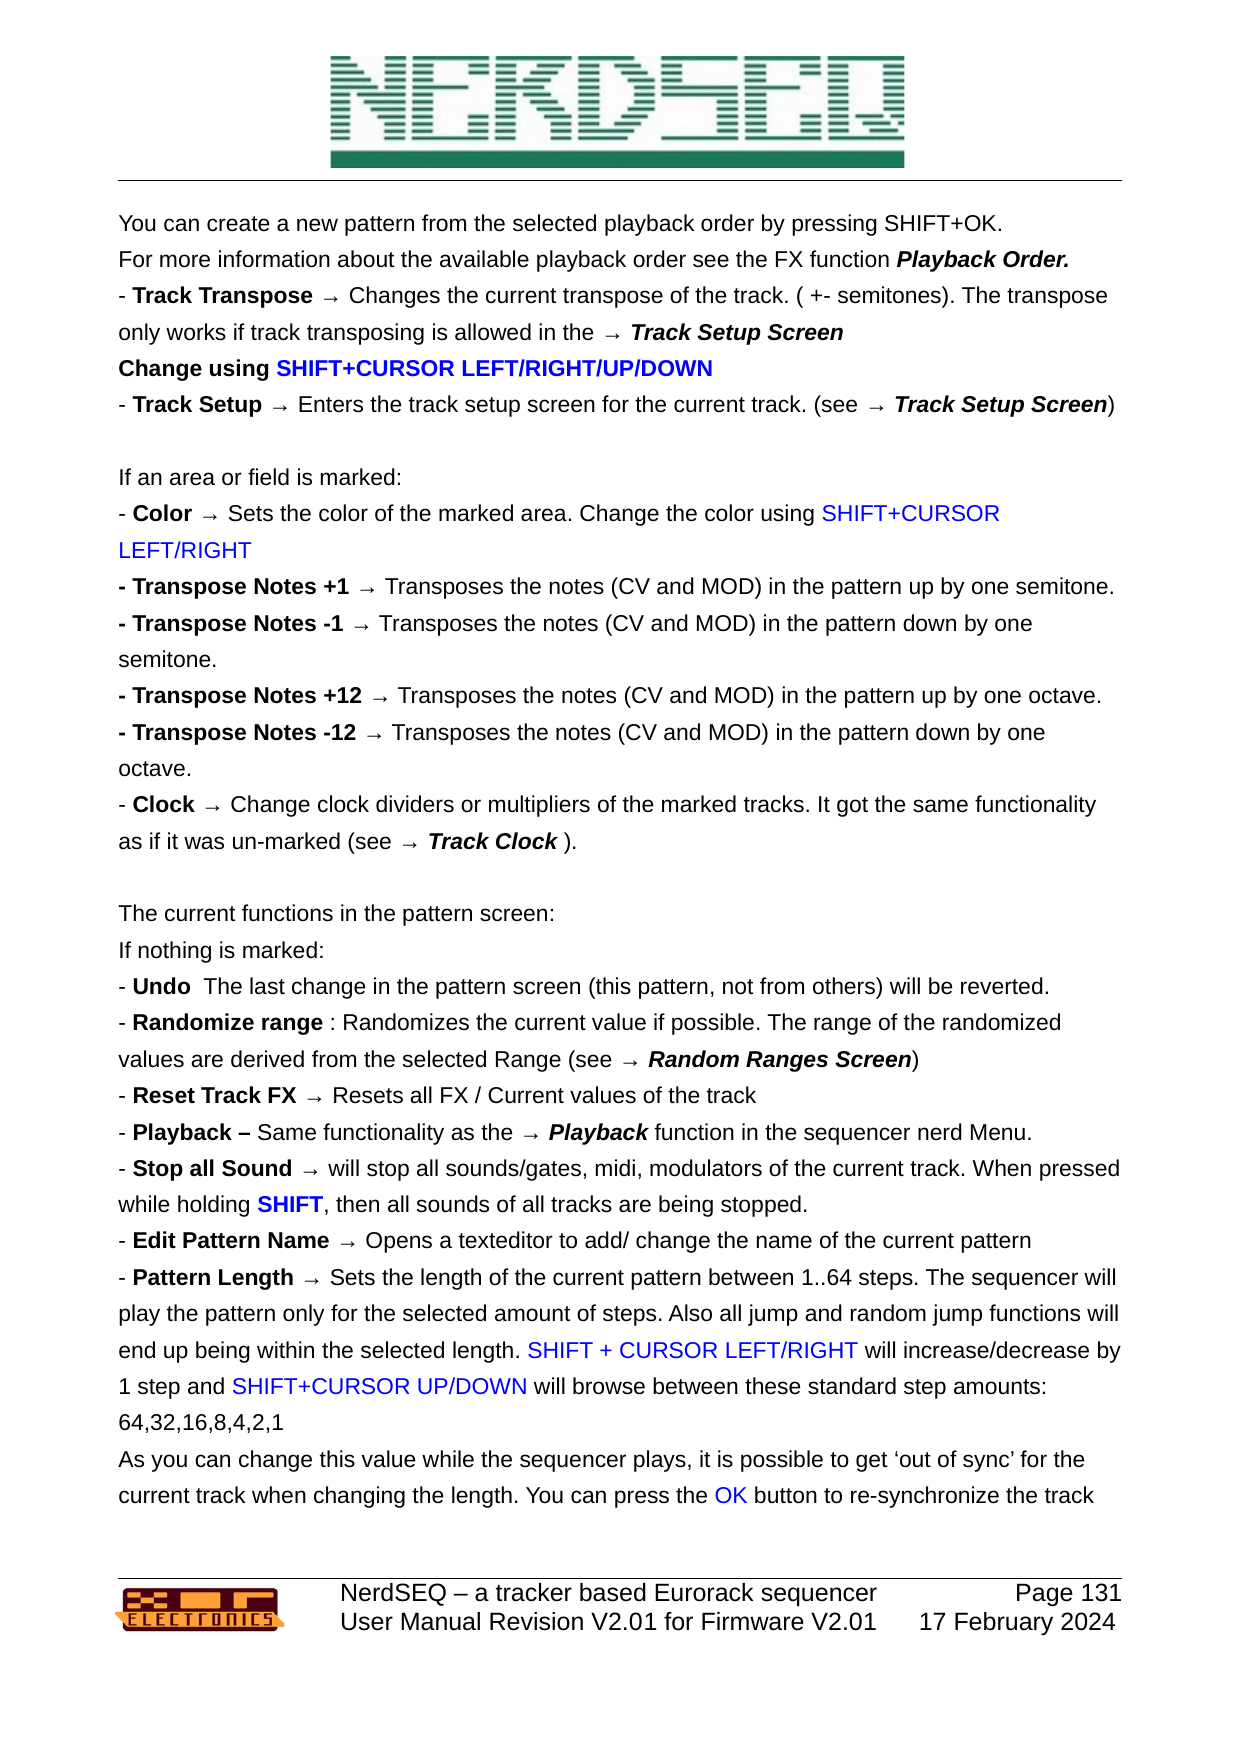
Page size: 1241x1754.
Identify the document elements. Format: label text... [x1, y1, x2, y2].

text If an area or field is marked: [118, 464, 1122, 490]
text - Color → Sets the color of the marked area. Change the color using SHIFT+CURSOR LEFT/RIGHT [118, 500, 1122, 563]
text - Transpose Notes -12 → Transposes the notes (CV and MOD) in the pattern down by one octave. [118, 718, 1122, 781]
text - Undo The last change in the pattern screen (this pattern, not from others) will be reverted. [118, 973, 1122, 999]
text - Pattern Length → Sets the length of the current pattern between 1..64 steps. The sequencer will play the pattern only for the selected amount of steps. Also all jump and random jump functions will end up being within the selected length. SHIFT + CURSOR LEFT/RIGHT will increase/decrease by 1 step and SHIFT+CURSOR UP/DOWN will browse between these standard step amounts: 64,32,16,8,4,2,1 As you can change this value while the sequencer plays, it is possible to get ‘out of sync’ for the current track when changing the length. You can press the OK button to re-synchronize the track [118, 1264, 1122, 1508]
text - Stop all Sound → will stop all sounds/gates, midi, modulators of the current track. When pressed while holding SHIFT, then all sounds of all tracks are being stopped. [118, 1155, 1122, 1217]
text You can create a new pattern from the selected playback order by pressing SHIFT+OK. For more information about the available playback order see the FX function Playback Order. [118, 209, 1122, 272]
text - Clock → Change clock dividers or multipliers of the marked tracks. It got the same functionality as if it was un-marked (see → Track Clock ). [118, 791, 1122, 854]
text - Playback – Same functionality as the → Playback function in the sequencer nerd Menu. [118, 1118, 1122, 1145]
text - Transpose Notes -1 → Transposes the notes (CV and MOD) in the pattern down by one semitone. [118, 609, 1122, 672]
text - Edit Pattern Name → Opens a texteditor to add/ change the name of the current pattern [118, 1227, 1122, 1254]
text - Transpose Notes +1 → Transposes the notes (CV and MOD) in the pattern up by one semitone. [118, 573, 1122, 599]
picture [330, 56, 905, 168]
text - Reset Track FX → Resets all FX / Current values of the track [118, 1082, 1122, 1108]
text - Randomize range : Randomizes the current value if possible. The range of the randomized values are derived from the selected Range (see → Random Ranges Screen) [118, 1009, 1122, 1072]
text If nothing is marked: [118, 937, 1122, 963]
text - Transpose Notes +12 → Transposes the notes (CV and MOD) in the pattern up by one octave. [118, 682, 1122, 708]
text The current functions in the pattern screen: [118, 900, 1122, 927]
picture [115, 1584, 285, 1634]
text - Track Setup → Enters the track setup screen for the current track. (see → Track Setup Screen) [118, 391, 1122, 418]
text - Track Transpose → Changes the current transpose of the track. ( +- semitones). The transpose only works if track transposing is allowed in the → Track Setup Screen [118, 282, 1122, 345]
text Change using SHIFT+CURSOR LEFT/RIGHT/UP/DOWN [118, 355, 1122, 381]
